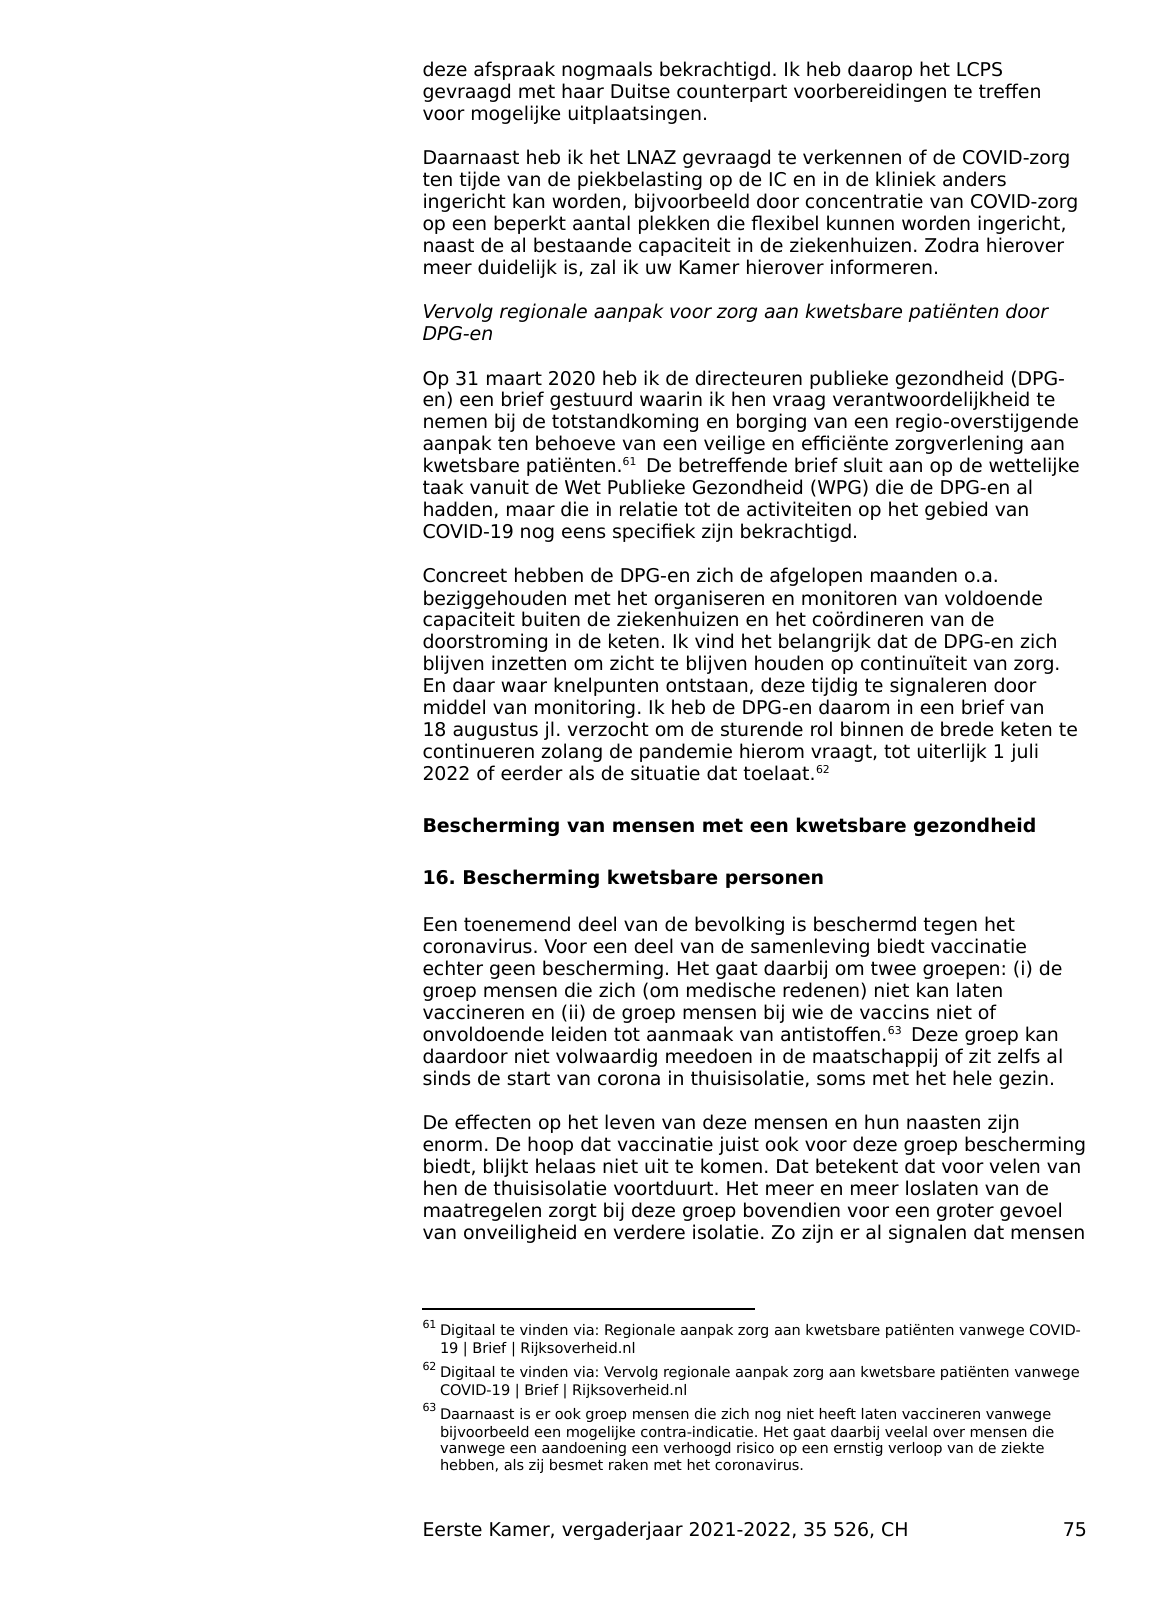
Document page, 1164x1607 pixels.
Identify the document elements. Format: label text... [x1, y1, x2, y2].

text Digitaal te vinden via: Regionale aanpak zorg aan kwetsbare patiënten vanwege COVID-19 | Brief | Rijksoverheid.nl [422, 1318, 1087, 1357]
text Concreet hebben de DPG-en zich de afgelopen maanden o.a. beziggehouden met het organiseren en monitoren van voldoende capaciteit buiten de ziekenhuizen en het coördineren van de doorstroming in de keten. Ik vind het belangrijk dat de DPG-en zich blijven inzetten om zicht te blijven houden op continuïteit van zorg. En daar waar knelpunten ontstaan, deze tijdig te signaleren door middel van monitoring. Ik heb de DPG-en daarom in een brief van 18 augustus jl. verzocht om de sturende rol binnen de brede keten te continueren zolang de pandemie hierom vraagt, tot uiterlijk 1 juli 2022 of eerder als de situatie dat toelaat. [422, 565, 1087, 785]
text Een toenemend deel van de bevolking is beschermd tegen het coronavirus. Voor een deel van de samenleving biedt vaccinatie echter geen bescherming. Het gaat daarbij om twee groepen: (i) de groep mensen die zich (om medische redenen) niet kan laten vaccineren en (ii) de groep mensen bij wie de vaccins niet of onvoldoende leiden tot aanmaak van antistoffen. Deze groep kan daardoor niet volwaardig meedoen in de maatschappij of zit zelfs al sinds de start van corona in thuisisolatie, soms met het hele gezin. [422, 914, 1087, 1090]
text Daarnaast heb ik het LNAZ gevraagd te verkennen of de COVID-zorg ten tijde van de piekbelasting op de IC en in de kliniek anders ingericht kan worden, bijvoorbeeld door concentratie van COVID-zorg op een beperkt aantal plekken die flexibel kunnen worden ingericht, naast de al bestaande capaciteit in de ziekenhuizen. Zodra hierover meer duidelijk is, zal ik uw Kamer hierover informeren. [422, 147, 1087, 279]
subtitle 16. Bescherming kwetsbare personen [422, 867, 1087, 889]
text Digitaal te vinden via: Vervolg regionale aanpak zorg aan kwetsbare patiënten vanwege COVID-19 | Brief | Rijksoverheid.nl [422, 1360, 1087, 1399]
text Daarnaast is er ook groep mensen die zich nog niet heeft laten vaccineren vanwege bijvoorbeeld een mogelijke contra-indicatie. Het gaat daarbij veelal over mensen die vanwege een aandoening een verhoogd risico op een ernstig verloop van de ziekte hebben, als zij besmet raken met het coronavirus. [422, 1402, 1087, 1474]
subtitle Bescherming van mensen met een kwetsbare gezondheid [422, 815, 1087, 837]
text deze afspraak nogmaals bekrachtigd. Ik heb daarop het LCPS gevraagd met haar Duitse counterpart voorbereidingen te treffen voor mogelijke uitplaatsingen. [422, 59, 1087, 125]
text De effecten op het leven van deze mensen en hun naasten zijn enorm. De hoop dat vaccinatie juist ook voor deze groep bescherming biedt, blijkt helaas niet uit te komen. Dat betekent dat voor velen van hen de thuisisolatie voortduurt. Het meer en meer loslaten van de maatregelen zorgt bij deze groep bovendien voor een groter gevoel van onveiligheid en verdere isolatie. Zo zijn er al signalen dat mensen [422, 1112, 1087, 1244]
text Op 31 maart 2020 heb ik de directeuren publieke gezondheid (DPG-en) een brief gestuurd waarin ik hen vraag verantwoordelijkheid te nemen bij de totstandkoming en borging van een regio-overstijgende aanpak ten behoeve van een veilige en efficiënte zorgverlening aan kwetsbare patiënten. De betreffende brief sluit aan op de wettelijke taak vanuit de Wet Publieke Gezondheid (WPG) die de DPG-en al hadden, maar die in relatie tot de activiteiten op het gebied van COVID-19 nog eens specifiek zijn bekrachtigd. [422, 367, 1087, 543]
subtitle Vervolg regionale aanpak voor zorg aan kwetsbare patiënten door DPG-en [422, 301, 1087, 345]
